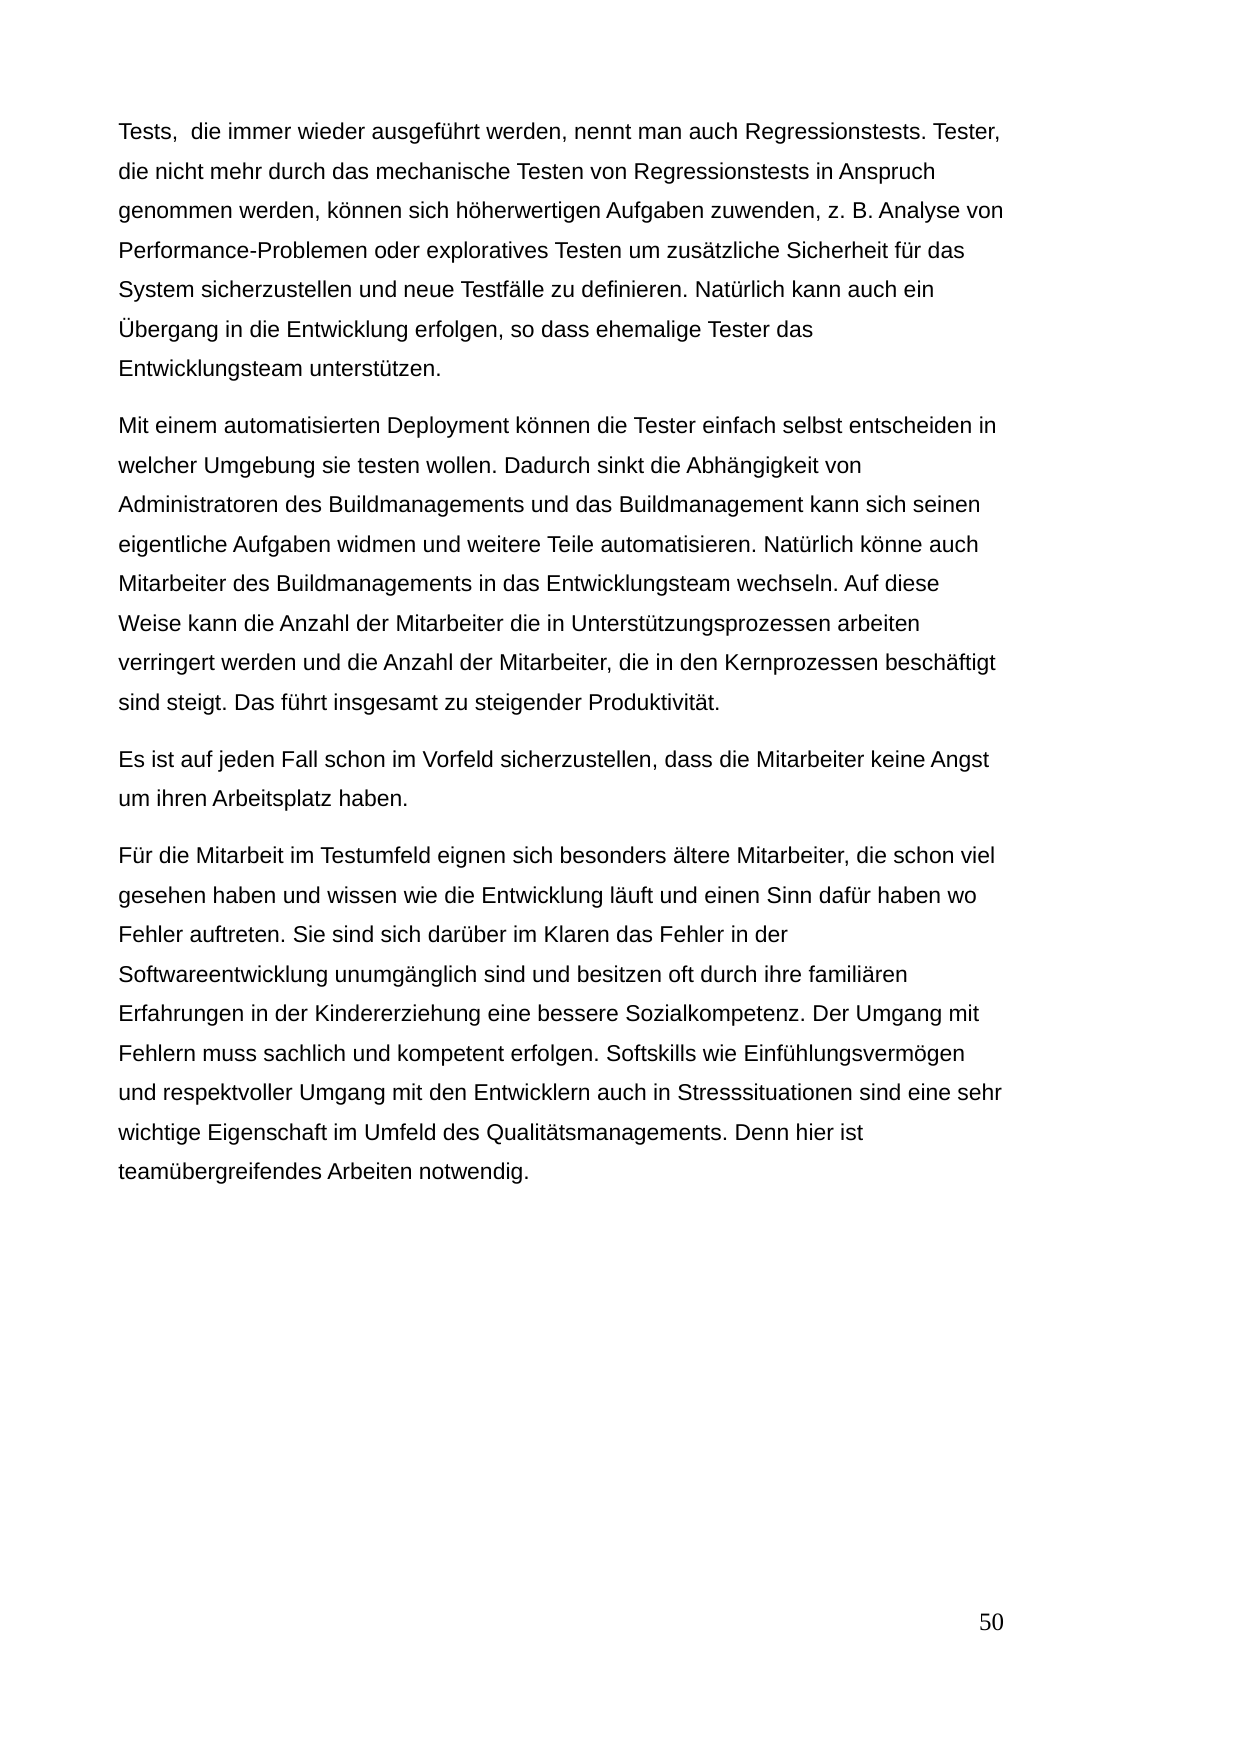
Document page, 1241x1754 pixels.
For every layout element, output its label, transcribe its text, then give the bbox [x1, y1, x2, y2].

text Tests, die immer wieder ausgeführt werden, nennt man auch Regressionstests. Tester, die nicht mehr durch das mechanische Testen von Regressionstests in Anspruch genommen werden, können sich höherwertigen Aufgaben zuwenden, z. B. Analyse von Performance-Problemen oder exploratives Testen um zusätzliche Sicherheit für das System sicherzustellen und neue Testfälle zu definieren. Natürlich kann auch ein Übergang in die Entwicklung erfolgen, so dass ehemalige Tester das Entwicklungsteam unterstützen. [118, 118, 1004, 381]
text Es ist auf jeden Fall schon im Vorfeld sicherzustellen, dass die Mitarbeiter keine Angst um ihren Arbeitsplatz haben. [118, 746, 1004, 812]
text Für die Mitarbeit im Testumfeld eignen sich besonders ältere Mitarbeiter, die schon viel gesehen haben und wissen wie die Entwicklung läuft und einen Sinn dafür haben wo Fehler auftreten. Sie sind sich darüber im Klaren das Fehler in der Softwareentwicklung unumgänglich sind und besitzen oft durch ihre familiären Erfahrungen in der Kindererziehung eine bessere Sozialkompetenz. Der Umgang mit Fehlern muss sachlich und kompetent erfolgen. Softskills wie Einfühlungsvermögen und respektvoller Umgang mit den Entwicklern auch in Stresssituationen sind eine sehr wichtige Eigenschaft im Umfeld des Qualitätsmanagements. Denn hier ist teamübergreifendes Arbeiten notwendig. [118, 842, 1004, 1184]
text Mit einem automatisierten Deployment können die Tester einfach selbst entscheiden in welcher Umgebung sie testen wollen. Dadurch sinkt die Abhängigkeit von Administratoren des Buildmanagements und das Buildmanagement kann sich seinen eigentliche Aufgaben widmen und weitere Teile automatisieren. Natürlich könne auch Mitarbeiter des Buildmanagements in das Entwicklungsteam wechseln. Auf diese Weise kann die Anzahl der Mitarbeiter die in Unterstützungsprozessen arbeiten verringert werden und die Anzahl der Mitarbeiter, die in den Kernprozessen beschäftigt sind steigt. Das führt insgesamt zu steigender Produktivität. [118, 412, 1004, 715]
